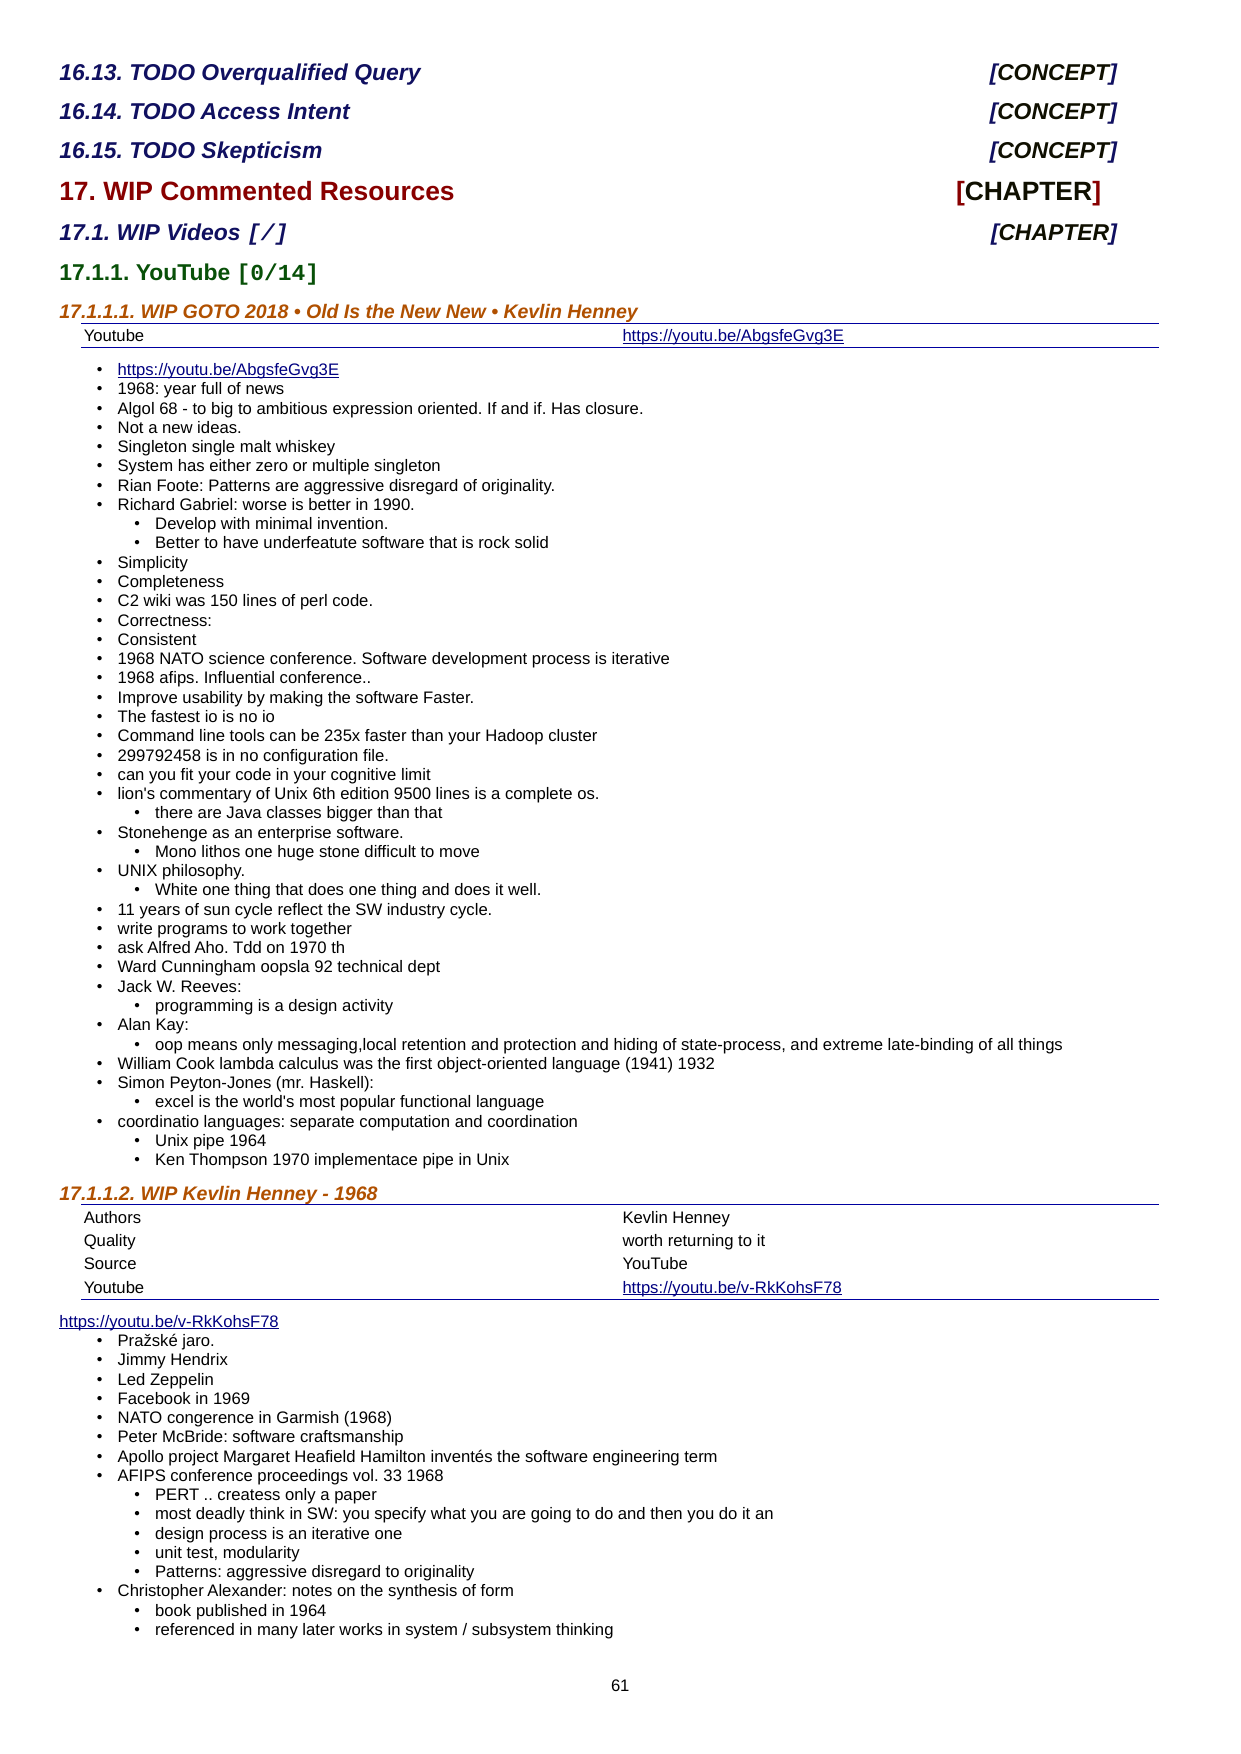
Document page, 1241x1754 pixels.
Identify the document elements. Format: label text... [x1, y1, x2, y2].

list 299792458 is in no configuration file. [97, 745, 1181, 764]
table_header Kevlin Henney [620, 1205, 1159, 1229]
list oop means only messaging,local retention and protection and hiding of state-process, and extreme late-binding of all things [134, 1034, 1181, 1054]
list design process is an iterative one [134, 1523, 1181, 1543]
list Algol 68 - to big to ambitious expression oriented. If and if. Has closure. [97, 398, 1181, 418]
list Mono lithos one huge stone difficult to move [134, 842, 1181, 861]
list The fastest io is no io [97, 707, 1181, 726]
list write programs to work together [97, 919, 1181, 938]
subtitle TODO Overqualified Query [CONCEPT] [59, 59, 1181, 85]
list coordinatio languages: separate computation and coordination [97, 1111, 1181, 1131]
list https://youtu.be/AbgsfeGvg3E [97, 360, 1181, 379]
list Apollo project Margaret Heafield Hamilton inventés the software engineering term [97, 1446, 1181, 1466]
list most deadly think in SW: you specify what you are going to do and then you do it an [134, 1504, 1181, 1523]
list unit test, modularity [134, 1543, 1181, 1562]
table_cell Source [81, 1252, 620, 1275]
table_header Youtube [81, 324, 620, 347]
list UNIX philosophy. [97, 861, 1181, 880]
text https://youtu.be/v-RkKohsF78 [59, 1312, 1181, 1331]
list Jimmy Hendrix [97, 1350, 1181, 1369]
list 1968 NATO science conference. Software development process is iterative [97, 649, 1181, 668]
list Simplicity [97, 553, 1181, 572]
subtitle YouTube [0/14] [59, 259, 1181, 288]
table_cell Youtube [81, 1275, 620, 1299]
list lion's commentary of Unix 6th edition 9500 lines is a complete os. [97, 784, 1181, 803]
table_cell Quality [81, 1229, 620, 1252]
list Stonehenge as an enterprise software. [97, 822, 1181, 842]
subtitle WIP Videos [/] [CHAPTER] [59, 218, 1181, 247]
list NATO congerence in Garmish (1968) [97, 1408, 1181, 1427]
list C2 wiki was 150 lines of perl code. [97, 591, 1181, 610]
list 11 years of sun cycle reflect the SW industry cycle. [97, 899, 1181, 919]
list excel is the world's most popular functional language [134, 1092, 1181, 1111]
list Ken Thompson 1970 implementace pipe in Unix [134, 1150, 1181, 1169]
list Ward Cunningham oopsla 92 technical dept [97, 957, 1181, 977]
list Richard Gabriel: worse is better in 1990. [97, 495, 1181, 514]
list Develop with minimal invention. [134, 514, 1181, 533]
subtitle WIP Kevlin Henney - 1968 [59, 1182, 1181, 1204]
list can you fit your code in your cognitive limit [97, 764, 1181, 784]
list Correctness: [97, 610, 1181, 630]
list Rian Foote: Patterns are aggressive disregard of originality. [97, 476, 1181, 495]
list book published in 1964 [134, 1601, 1181, 1620]
list Led Zeppelin [97, 1369, 1181, 1388]
subtitle TODO Skepticism [CONCEPT] [59, 137, 1181, 163]
list there are Java classes bigger than that [134, 803, 1181, 822]
list 1968: year full of news [97, 379, 1181, 398]
list Simon Peyton-Jones (mr. Haskell): [97, 1073, 1181, 1092]
list Facebook in 1969 [97, 1388, 1181, 1408]
list William Cook lambda calculus was the first object-oriented language (1941) 1932 [97, 1054, 1181, 1073]
table_cell https://youtu.be/v-RkKohsF78 [620, 1275, 1159, 1299]
list Christopher Alexander: notes on the synthesis of form [97, 1581, 1181, 1601]
list System has either zero or multiple singleton [97, 456, 1181, 476]
list Improve usability by making the software Faster. [97, 687, 1181, 707]
table_cell worth returning to it [620, 1229, 1159, 1252]
list ask Alfred Aho. Tdd on 1970 th [97, 938, 1181, 957]
list White one thing that does one thing and does it well. [134, 880, 1181, 899]
list Completeness [97, 572, 1181, 591]
list Patterns: aggressive disregard to originality [134, 1562, 1181, 1581]
table_header https://youtu.be/AbgsfeGvg3E [620, 324, 1159, 347]
list referenced in many later works in system / subsystem thinking [134, 1620, 1181, 1639]
list Not a new ideas. [97, 418, 1181, 437]
subtitle WIP Commented Resources [CHAPTER] [59, 176, 1181, 206]
list Pražské jaro. [97, 1331, 1181, 1350]
subtitle TODO Access Intent [CONCEPT] [59, 98, 1181, 124]
table_header Authors [81, 1205, 620, 1229]
list Unix pipe 1964 [134, 1131, 1181, 1150]
list Peter McBride: software craftsmanship [97, 1427, 1181, 1446]
list 1968 afips. Influential conference.. [97, 668, 1181, 687]
subtitle WIP GOTO 2018 • Old Is the New New • Kevlin Henney [59, 300, 1181, 322]
list PERT .. createss only a paper [134, 1485, 1181, 1504]
list Jack W. Reeves: [97, 977, 1181, 996]
table_cell YouTube [620, 1252, 1159, 1275]
list Consistent [97, 630, 1181, 649]
list Command line tools can be 235x faster than your Hadoop cluster [97, 726, 1181, 745]
list Better to have underfeatute software that is rock solid [134, 533, 1181, 553]
list programming is a design activity [134, 996, 1181, 1015]
list Alan Kay: [97, 1015, 1181, 1034]
list AFIPS conference proceedings vol. 33 1968 [97, 1466, 1181, 1485]
list Singleton single malt whiskey [97, 437, 1181, 456]
